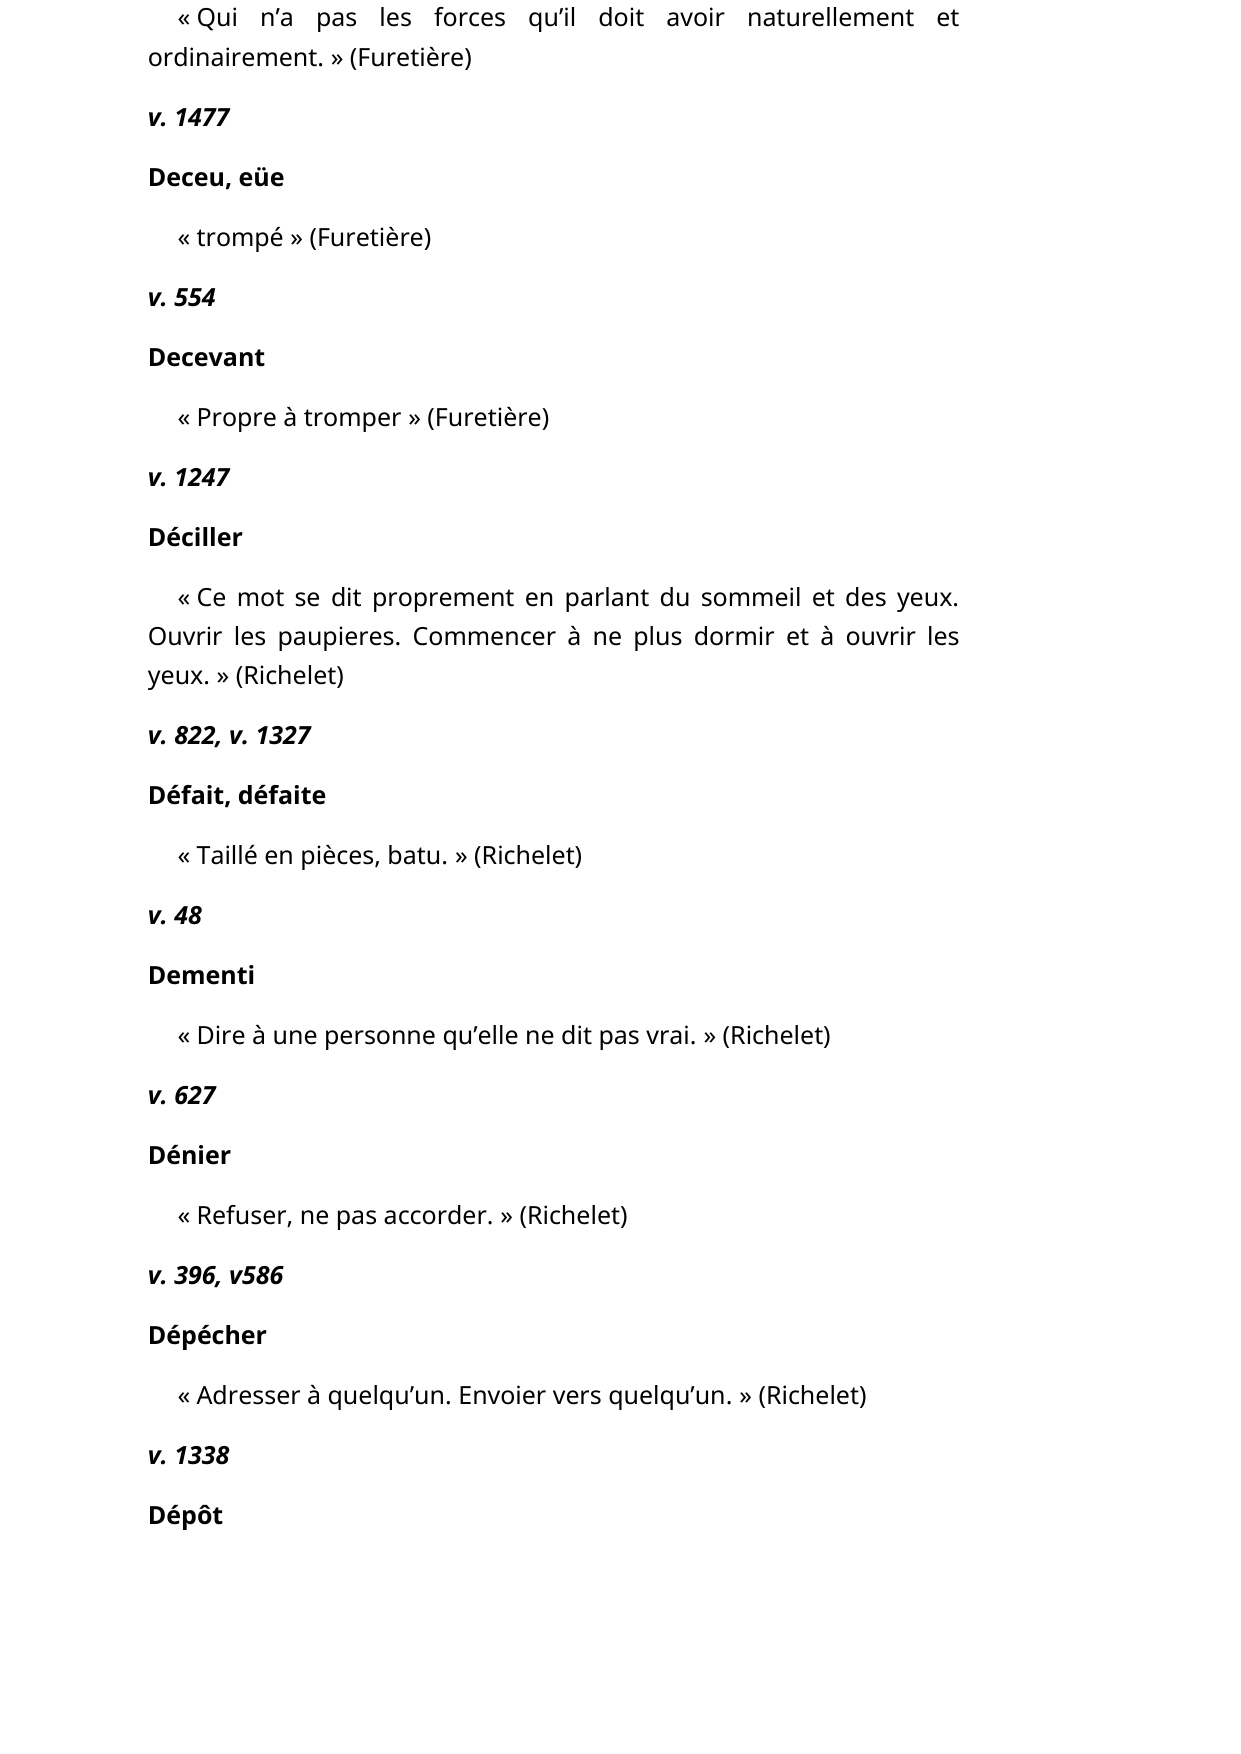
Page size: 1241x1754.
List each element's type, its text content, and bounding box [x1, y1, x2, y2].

text v. 48 [148, 897, 961, 932]
text v. 1477 [148, 99, 961, 133]
text v. 822, v. 1327 [148, 717, 961, 752]
text « Dire à une personne qu’elle ne dit pas vrai. » (Richelet) [148, 1017, 961, 1052]
text v. 1338 [148, 1437, 961, 1472]
text Dementi [148, 957, 961, 992]
text « Taillé en pièces, batu. » (Richelet) [148, 837, 961, 872]
text Dénier [148, 1137, 961, 1172]
text v. 627 [148, 1077, 961, 1112]
text Déciller [148, 519, 961, 553]
text v. 554 [148, 279, 961, 313]
text « Qui n’a pas les forces qu’il doit avoir naturellement et ordinairement. » (Furetière) [148, 0, 961, 73]
text Défait, défaite [148, 777, 961, 812]
text « Propre à tromper » (Furetière) [148, 399, 961, 433]
text « trompé » (Furetière) [148, 219, 961, 253]
text « Ce mot se dit proprement en parlant du sommeil et des yeux. Ouvrir les paupieres. Commencer à ne plus dormir et à ouvrir les yeux. » (Richelet) [148, 579, 961, 692]
text Dépôt [148, 1497, 961, 1532]
text Decevant [148, 339, 961, 373]
text v. 1247 [148, 459, 961, 493]
text « Refuser, ne pas accorder. » (Richelet) [148, 1197, 961, 1232]
text Dépécher [148, 1317, 961, 1352]
text « Adresser à quelqu’un. Envoier vers quelqu’un. » (Richelet) [148, 1377, 961, 1412]
text Deceu, eüe [148, 159, 961, 193]
text v. 396, v586 [148, 1257, 961, 1292]
